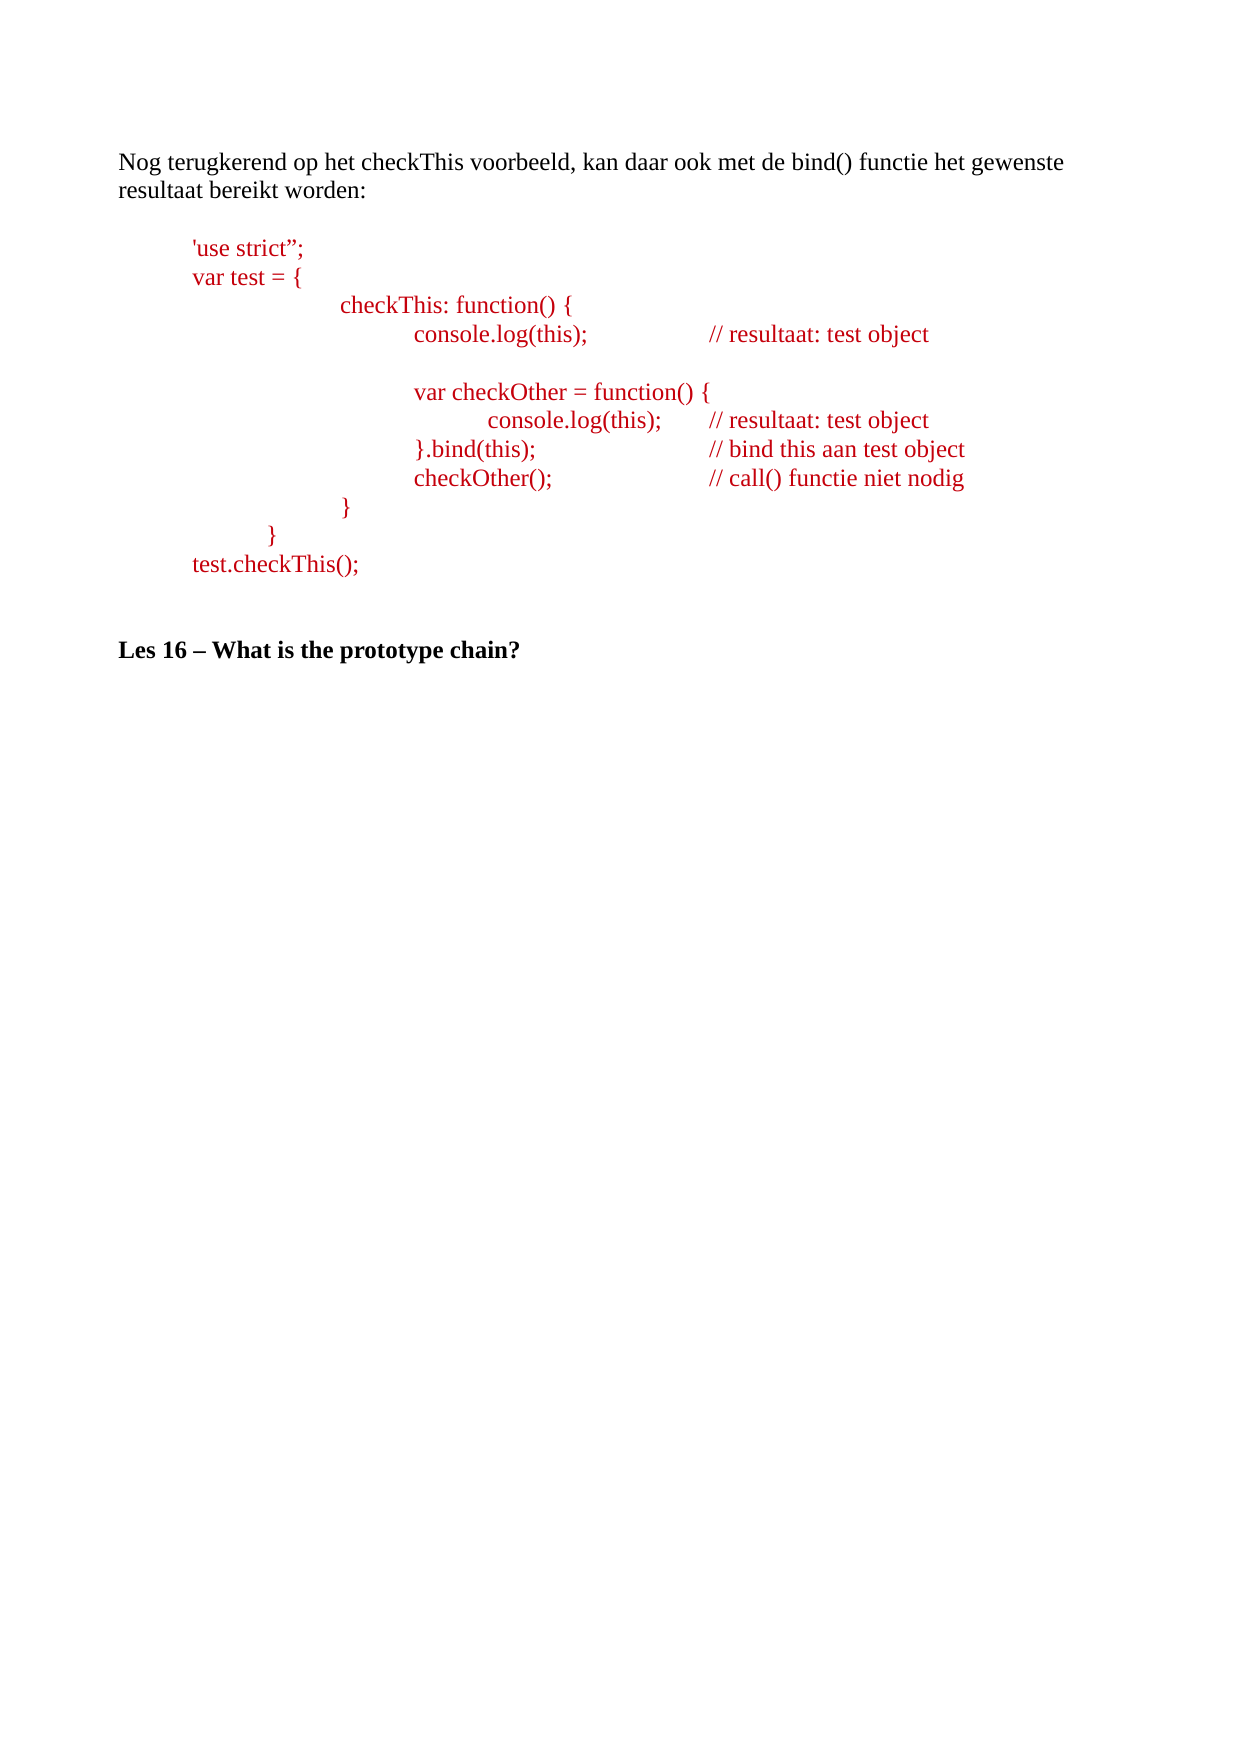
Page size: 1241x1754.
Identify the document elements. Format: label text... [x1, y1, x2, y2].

text Les 16 – What is the prototype chain? [118, 636, 1122, 664]
text }.bind(this); // bind this aan test object [118, 434, 1122, 463]
text test.checkThis(); [118, 549, 1122, 578]
text } [118, 521, 1122, 549]
text var checkOther = function() { [118, 377, 1122, 406]
text 'use strict”; [118, 233, 1122, 262]
text Nog terugkerend op het checkThis voorbeeld, kan daar ook met de bind() functie het gewenste resultaat bereikt worden: [118, 147, 1122, 204]
text var test = { [118, 262, 1122, 291]
text console.log(this); // resultaat: test object [118, 406, 1122, 434]
text checkOther(); // call() functie niet nodig [118, 463, 1122, 492]
text } [118, 492, 1122, 521]
text checkThis: function() { [118, 291, 1122, 319]
text console.log(this); // resultaat: test object [118, 319, 1122, 348]
